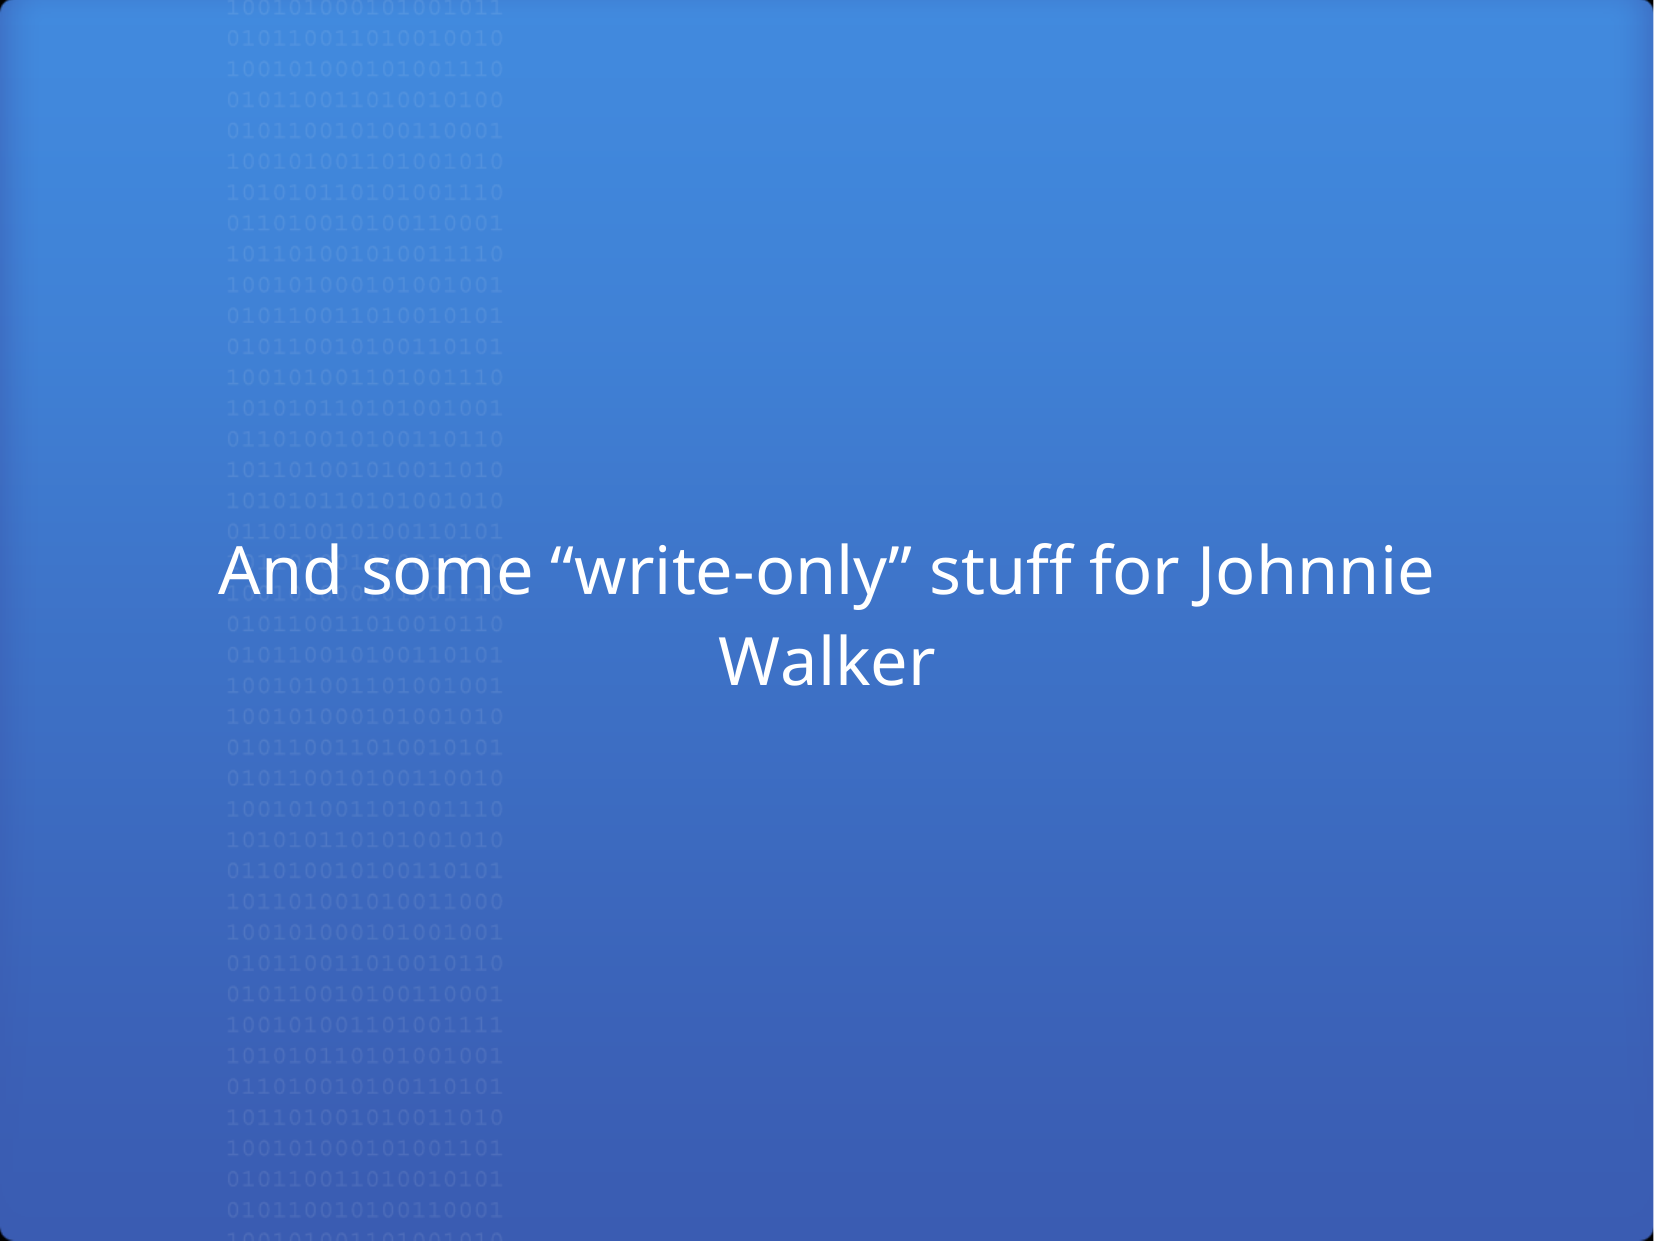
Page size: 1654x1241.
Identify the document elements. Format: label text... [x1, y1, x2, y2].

subtitle And some “write-only” stuff for Johnnie Walker [121, 110, 1534, 1119]
picture [0, 0, 1654, 1241]
